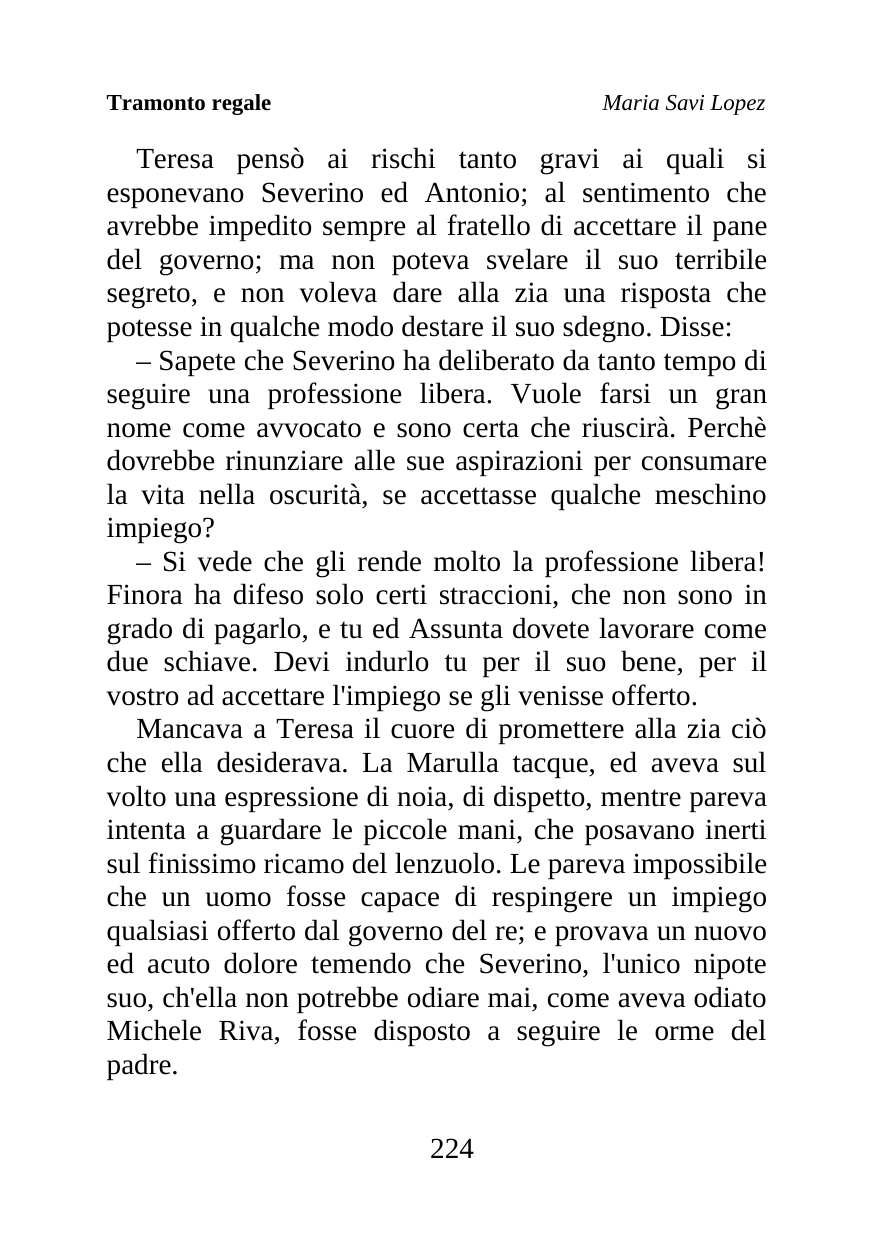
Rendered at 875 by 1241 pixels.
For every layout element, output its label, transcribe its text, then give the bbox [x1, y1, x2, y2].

text Teresa pensò ai rischi tanto gravi ai quali si esponevano Severino ed Antonio; al sentimento che avrebbe impedito sempre al fratello di accettare il pane del governo; ma non poteva svelare il suo terribile segreto, e non voleva dare alla zia una risposta che potesse in qualche modo destare il suo sdegno. Disse: [106, 141, 768, 343]
text Mancava a Teresa il cuore di promettere alla zia ciò che ella desiderava. La Marulla tacque, ed aveva sul volto una espressione di noia, di dispetto, mentre pareva intenta a guardare le piccole mani, che posavano inerti sul finissimo ricamo del lenzuolo. Le pareva impossibile che un uomo fosse capace di respingere un impiego qualsiasi offerto dal governo del re; e provava un nuovo ed acuto dolore temendo che Severino, l'unico nipote suo, ch'ella non potrebbe odiare mai, come aveva odiato Michele Riva, fosse disposto a seguire le orme del padre. [106, 712, 768, 1081]
text – Si vede che gli rende molto la professione libera! Finora ha difeso solo certi straccioni, che non sono in grado di pagarlo, e tu ed Assunta dovete lavorare come due schiave. Devi indurlo tu per il suo bene, per il vostro ad accettare l'impiego se gli venisse offerto. [106, 544, 768, 712]
text – Sapete che Severino ha deliberato da tanto tempo di seguire una professione libera. Vuole farsi un gran nome come avvocato e sono certa che riuscirà. Perchè dovrebbe rinunziare alle sue aspirazioni per consumare la vita nella oscurità, se accettasse qualche meschino impiego? [106, 343, 768, 544]
